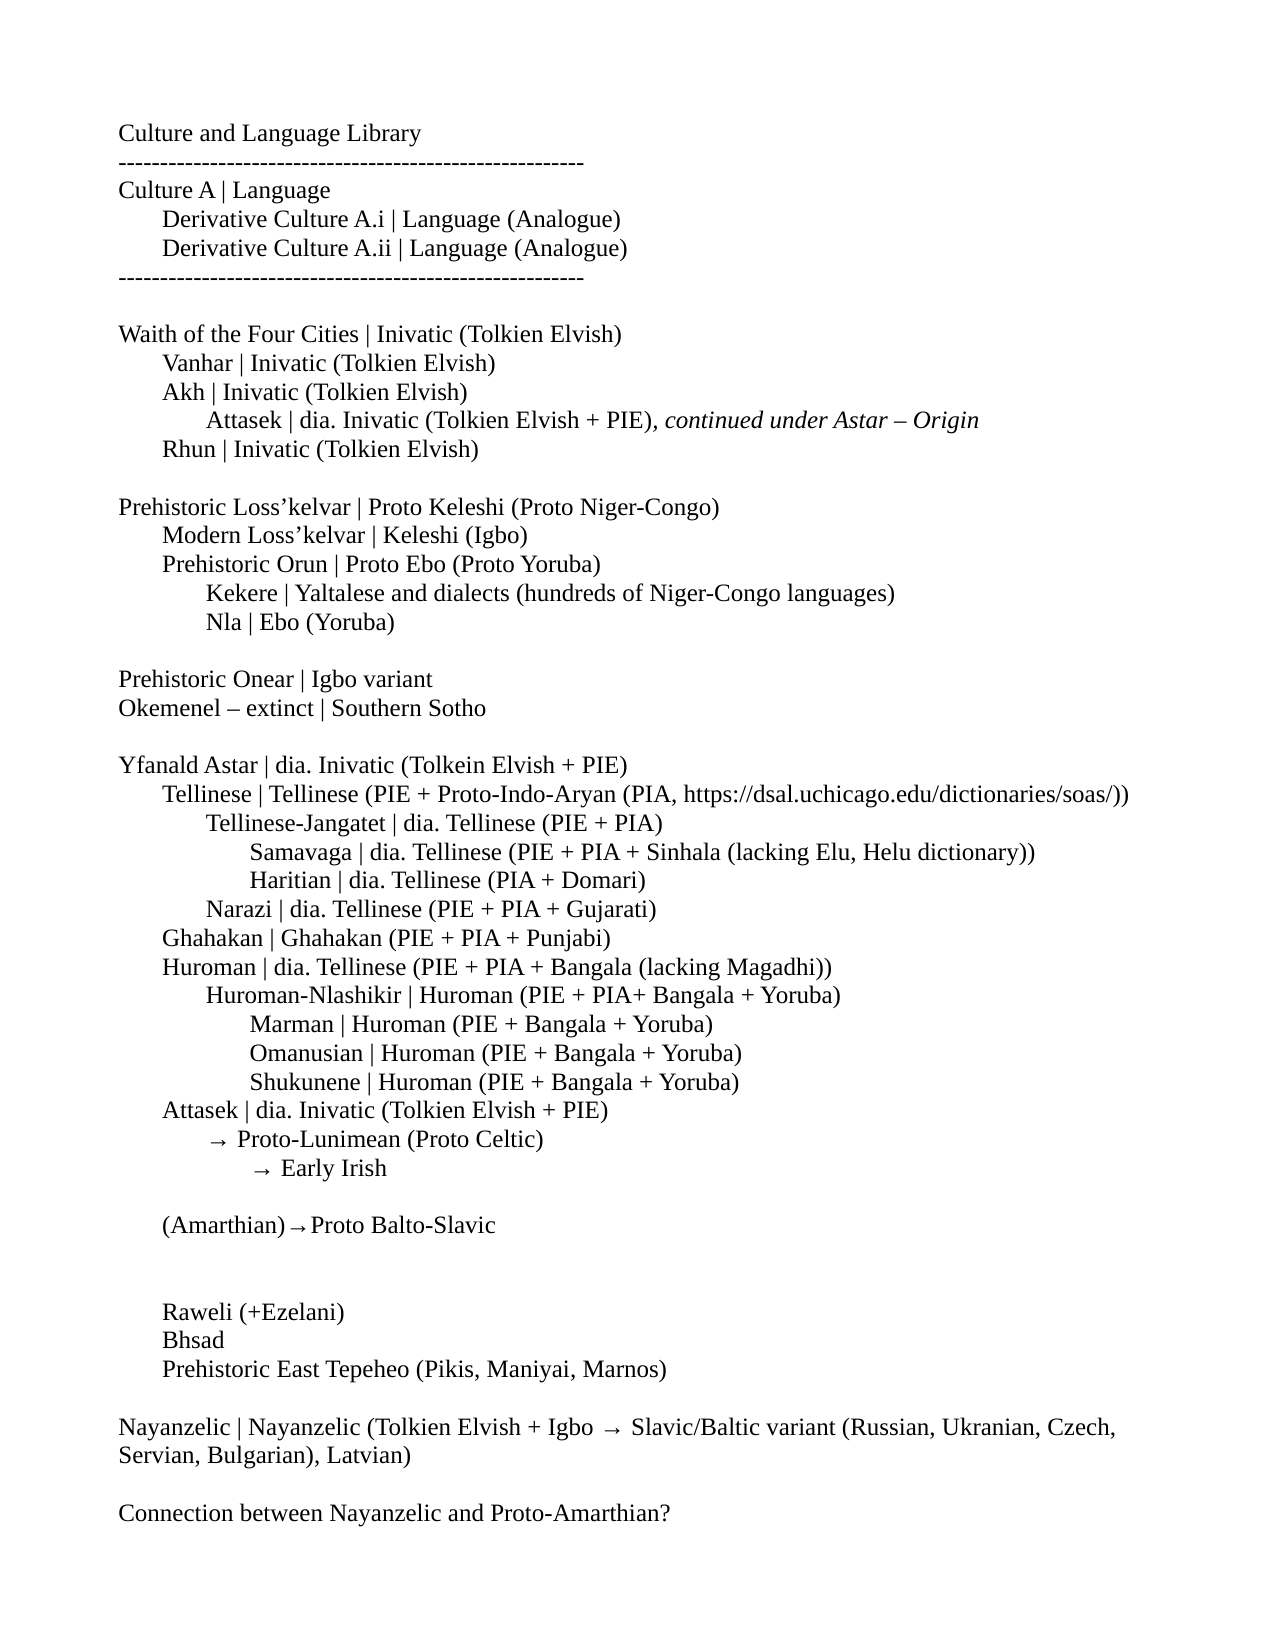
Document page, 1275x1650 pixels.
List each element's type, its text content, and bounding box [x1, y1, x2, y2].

text Shukunene | Huroman (PIE + Bangala + Yoruba) [162, 1067, 1157, 1096]
text Rhun | Inivatic (Tolkien Elvish) [118, 434, 1157, 463]
text Omanusian | Huroman (PIE + Bangala + Yoruba) [162, 1038, 1157, 1067]
text → Proto-Lunimean (Proto Celtic) [162, 1124, 1157, 1153]
text Huroman-Nlashikir | Huroman (PIE + PIA+ Bangala + Yoruba) [162, 981, 1157, 1009]
text Derivative Culture A.ii | Language (Analogue) [118, 233, 1157, 262]
text → Early Irish [162, 1153, 1157, 1182]
text -------------------------------------------------------- [118, 147, 1157, 176]
text (Amarthian)→Proto Balto-Slavic [162, 1211, 1157, 1239]
text Attasek | dia. Inivatic (Tolkien Elvish + PIE), continued under Astar – Origin [118, 406, 1157, 434]
text Okemenel – extinct | Southern Sotho [118, 693, 1157, 722]
text Marman | Huroman (PIE + Bangala + Yoruba) [162, 1009, 1157, 1038]
text Connection between Nayanzelic and Proto-Amarthian? [118, 1498, 1157, 1527]
text Nla | Ebo (Yoruba) [118, 607, 1157, 636]
text Nayanzelic | Nayanzelic (Tolkien Elvish + Igbo → Slavic/Baltic variant (Russian, Ukranian, Czech, Servian, Bulgarian), Latvian) [118, 1412, 1157, 1469]
text Derivative Culture A.i | Language (Analogue) [118, 204, 1157, 233]
text Akh | Inivatic (Tolkien Elvish) [118, 377, 1157, 406]
text Haritian | dia. Tellinese (PIA + Domari) [162, 866, 1157, 894]
text Narazi | dia. Tellinese (PIE + PIA + Gujarati) [162, 894, 1157, 923]
text Vanhar | Inivatic (Tolkien Elvish) [118, 348, 1157, 377]
text Tellinese-Jangatet | dia. Tellinese (PIE + PIA) [162, 808, 1157, 837]
text Modern Loss’kelvar | Keleshi (Igbo) [118, 521, 1157, 549]
text Prehistoric Orun | Proto Ebo (Proto Yoruba) [118, 549, 1157, 578]
text Prehistoric Loss’kelvar | Proto Keleshi (Proto Niger-Congo) [118, 492, 1157, 521]
text Prehistoric East Tepeheo (Pikis, Maniyai, Marnos) [162, 1354, 1157, 1383]
text -------------------------------------------------------- [118, 262, 1157, 291]
text Attasek | dia. Inivatic (Tolkien Elvish + PIE) [162, 1096, 1157, 1124]
text Huroman | dia. Tellinese (PIE + PIA + Bangala (lacking Magadhi)) [162, 952, 1157, 981]
text Yfanald Astar | dia. Inivatic (Tolkein Elvish + PIE) [118, 751, 1157, 779]
text Culture and Language Library [118, 118, 1157, 147]
text Samavaga | dia. Tellinese (PIE + PIA + Sinhala (lacking Elu, Helu dictionary)) [162, 837, 1157, 866]
text Kekere | Yaltalese and dialects (hundreds of Niger-Congo languages) [118, 578, 1157, 607]
text Culture A | Language [118, 176, 1157, 204]
text Prehistoric Onear | Igbo variant [118, 664, 1157, 693]
text Raweli (+Ezelani) [162, 1297, 1157, 1326]
text Bhsad [162, 1326, 1157, 1354]
text Tellinese | Tellinese (PIE + Proto-Indo-Aryan (PIA, https://dsal.uchicago.edu/dictionaries/soas/)) [162, 779, 1157, 808]
text Ghahakan | Ghahakan (PIE + PIA + Punjabi) [162, 923, 1157, 952]
text Waith of the Four Cities | Inivatic (Tolkien Elvish) [118, 319, 1157, 348]
